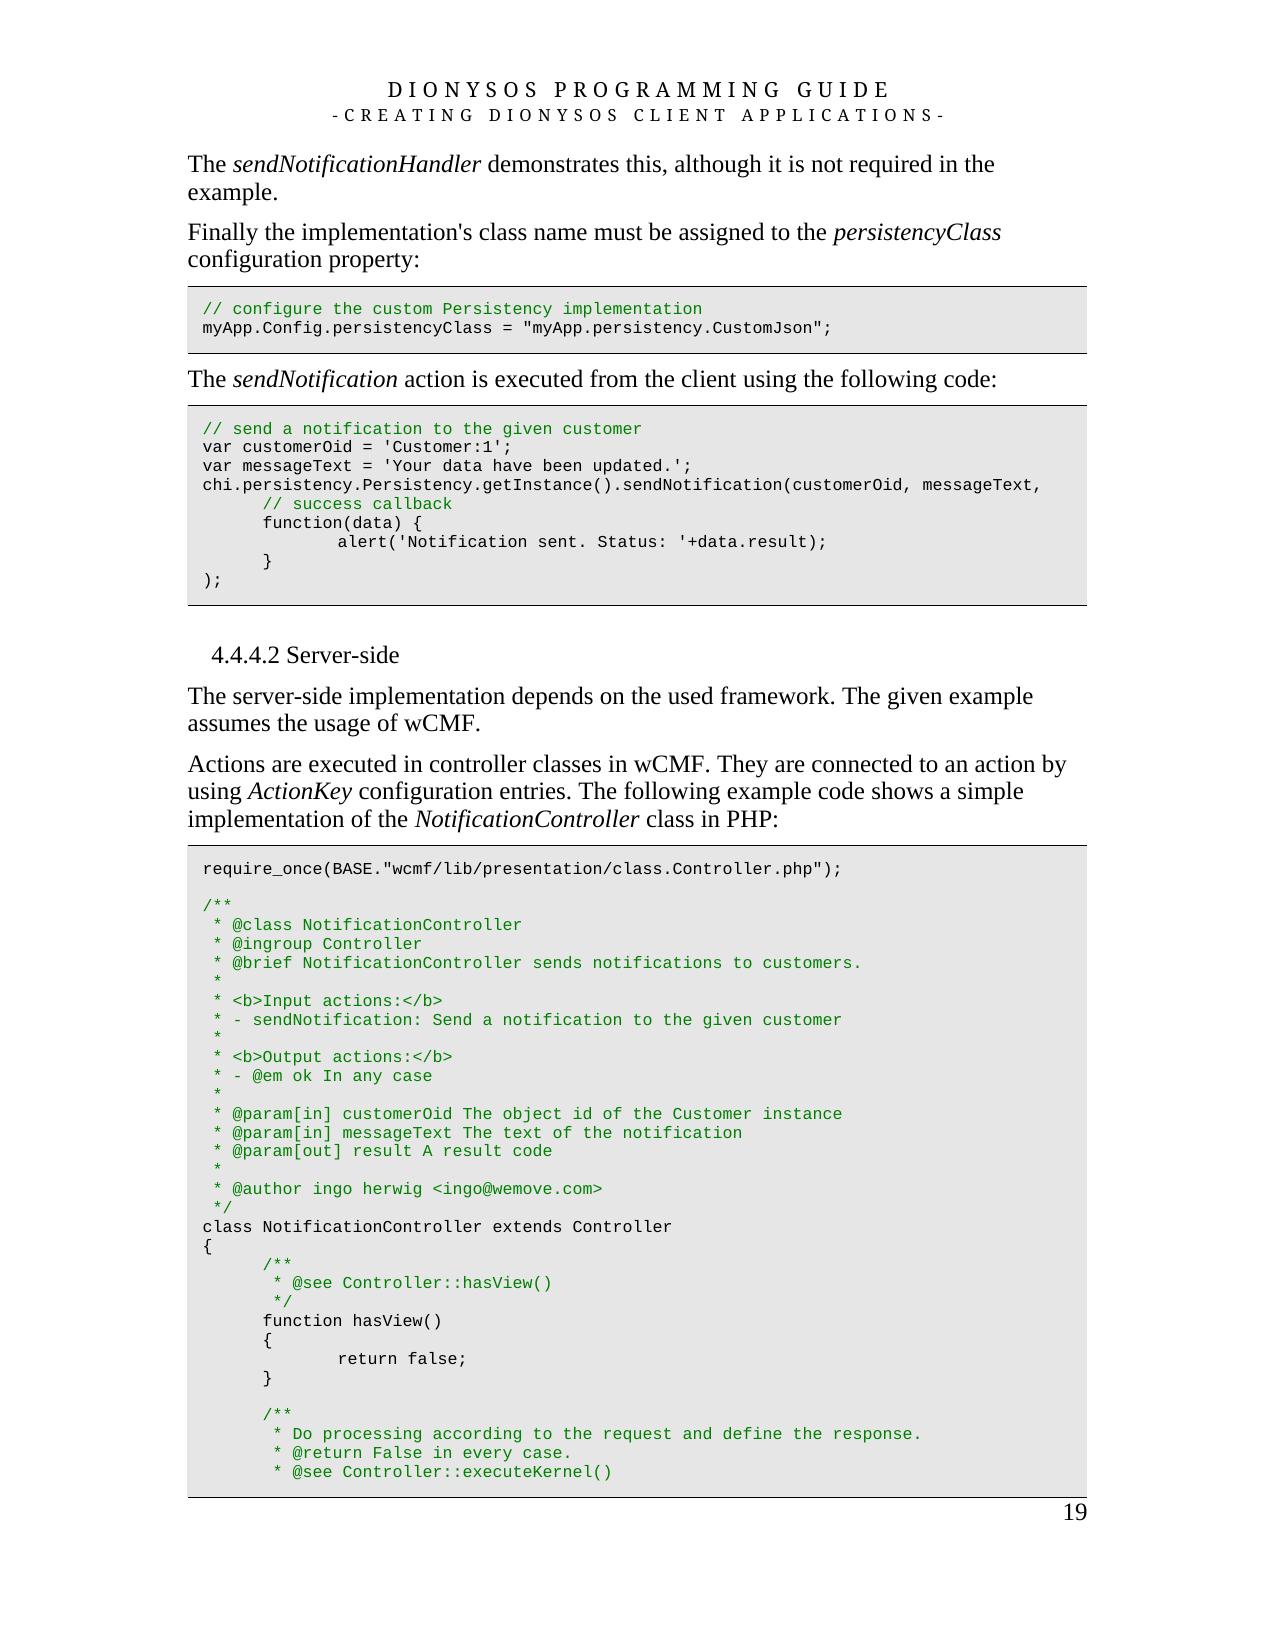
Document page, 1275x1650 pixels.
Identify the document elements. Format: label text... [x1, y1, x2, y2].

text The sendNotificationHandler demonstrates this, although it is not required in the example. [187, 150, 1087, 205]
text // configure the custom Persistency implementation myApp.Config.persistencyClass = "myApp.persistency.CustomJson"; [187, 287, 1087, 353]
text The sendNotification action is executed from the client using the following code: [187, 365, 1087, 393]
text Actions are executed in controller classes in wCMF. They are connected to an action by using ActionKey configuration entries. The following example code shows a simple implementation of the NotificationController class in PHP: [187, 750, 1087, 833]
subtitle Server-side [187, 642, 1087, 669]
text The server-side implementation depends on the used framework. The given example assumes the usage of wCMF. [187, 682, 1087, 737]
text Finally the implementation's class name must be assigned to the persistencyClass configuration property: [187, 218, 1087, 273]
text // send a notification to the given customer var customerOid = 'Customer:1'; var messageText = 'Your data have been updated.'; chi.persistency.Persistency.getInstance().sendNotification(customerOid, messageText, // success callback function(data) { alert('Notification sent. Status: '+data.result); } ); [187, 406, 1087, 605]
text require_once(BASE."wcmf/lib/presentation/class.Controller.php"); /** * @class NotificationController * @ingroup Controller * @brief NotificationController sends notifications to customers. * * <b>Input actions:</b> * - sendNotification: Send a notification to the given customer * * <b>Output actions:</b> * - @em ok In any case * * @param[in] customerOid The object id of the Customer instance * @param[in] messageText The text of the notification * @param[out] result A result code * * @author ingo herwig <ingo@wemove.com> */ class NotificationController extends Controller { /** * @see Controller::hasView() */ function hasView() { return false; } /** * Do processing according to the request and define the response. * @return False in every case. * @see Controller::executeKernel() [187, 846, 1087, 1497]
